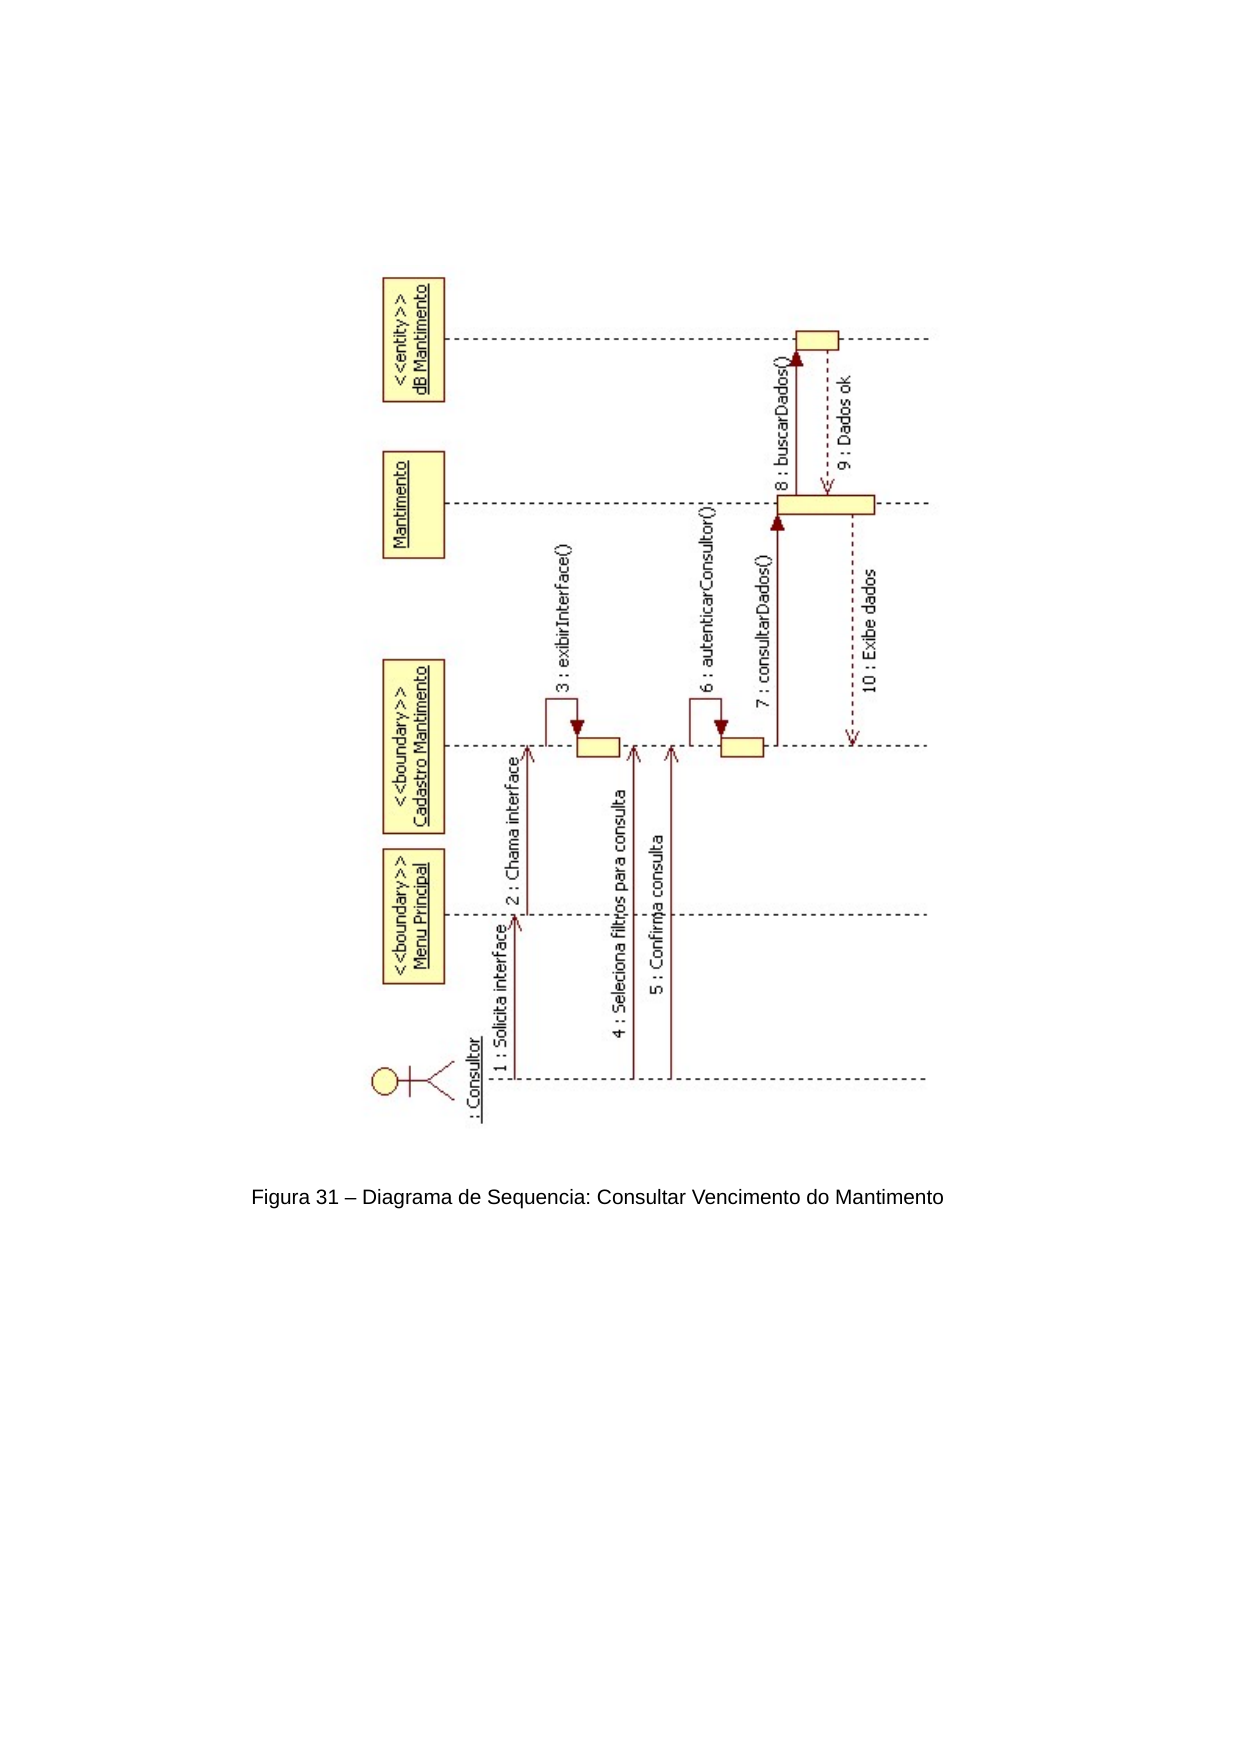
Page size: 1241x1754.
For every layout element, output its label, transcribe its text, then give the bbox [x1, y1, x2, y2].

text Figura 31 – Diagrama de Sequencia: Consultar Vencimento do Mantimento [177, 1185, 1122, 1208]
picture [339, 265, 960, 1185]
